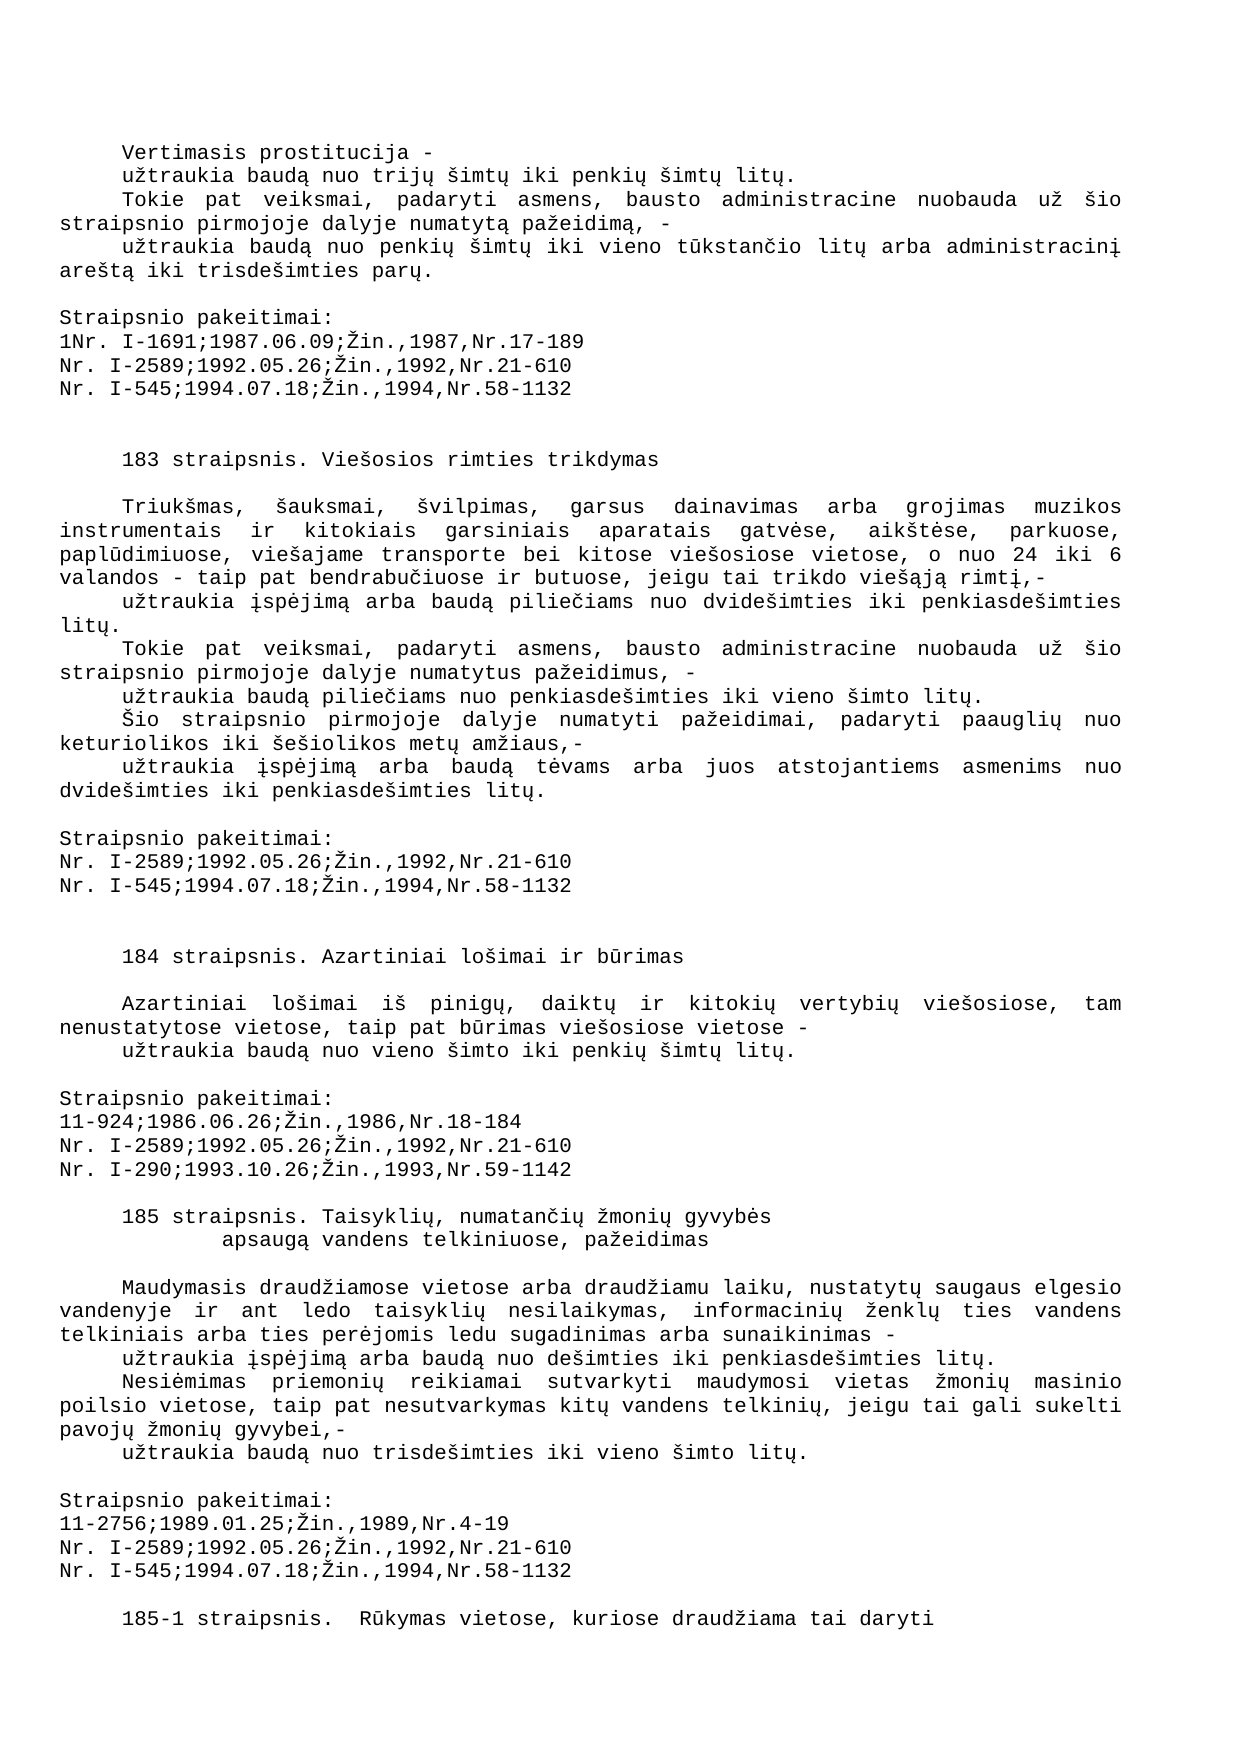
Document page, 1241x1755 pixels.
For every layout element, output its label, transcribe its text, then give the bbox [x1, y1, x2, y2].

text Nr. I-545;1994.07.18;Žin.,1994,Nr.58-1132 [59, 1561, 1122, 1584]
text Triukšmas, šauksmai, švilpimas, garsus dainavimas arba grojimas muzikos instrumentais ir kitokiais garsiniais aparatais gatvėse, aikštėse, parkuose, paplūdimiuose, viešajame transporte bei kitose viešosiose vietose, o nuo 24 iki 6 valandos - taip pat bendrabučiuose ir butuose, jeigu tai trikdo viešąją rimtį,- [59, 496, 1122, 591]
text Tokie pat veiksmai, padaryti asmens, bausto administracine nuobauda už šio straipsnio pirmojoje dalyje numatytą pažeidimą, - [59, 189, 1122, 236]
text 184 straipsnis. Azartiniai lošimai ir būrimas [59, 946, 1122, 969]
text 11-924;1986.06.26;Žin.,1986,Nr.18-184 [59, 1111, 1122, 1135]
text Straipsnio pakeitimai: [59, 307, 1122, 331]
text Straipsnio pakeitimai: [59, 1489, 1122, 1513]
text 185 straipsnis. Taisyklių, numatančių žmonių gyvybės [59, 1206, 1122, 1229]
text Maudymasis draudžiamose vietose arba draudžiamu laiku, nustatytų saugaus elgesio vandenyje ir ant ledo taisyklių nesilaikymas, informacinių ženklų ties vandens telkiniais arba ties perėjomis ledu sugadinimas arba sunaikinimas - [59, 1277, 1122, 1348]
text 1Nr. I-1691;1987.06.09;Žin.,1987,Nr.17-189 [59, 331, 1122, 354]
text 11-2756;1989.01.25;Žin.,1989,Nr.4-19 [59, 1513, 1122, 1537]
text užtraukia įspėjimą arba baudą nuo dešimties iki penkiasdešimties litų. [59, 1348, 1122, 1371]
text Azartiniai lošimai iš pinigų, daiktų ir kitokių vertybių viešosiose, tam nenustatytose vietose, taip pat būrimas viešosiose vietose - [59, 993, 1122, 1040]
text užtraukia baudą nuo trisdešimties iki vieno šimto litų. [59, 1442, 1122, 1466]
text 185-1 straipsnis. Rūkymas vietose, kuriose draudžiama tai daryti [59, 1608, 1122, 1631]
text Nr. I-290;1993.10.26;Žin.,1993,Nr.59-1142 [59, 1158, 1122, 1182]
text užtraukia baudą nuo vieno šimto iki penkių šimtų litų. [59, 1040, 1122, 1064]
text Šio straipsnio pirmojoje dalyje numatyti pažeidimai, padaryti paauglių nuo keturiolikos iki šešiolikos metų amžiaus,- [59, 709, 1122, 757]
text Straipsnio pakeitimai: [59, 1088, 1122, 1111]
text užtraukia baudą nuo trijų šimtų iki penkių šimtų litų. [59, 165, 1122, 189]
text užtraukia baudą piliečiams nuo penkiasdešimties iki vieno šimto litų. [59, 686, 1122, 709]
text Nr. I-2589;1992.05.26;Žin.,1992,Nr.21-610 [59, 354, 1122, 378]
text užtraukia baudą nuo penkių šimtų iki vieno tūkstančio litų arba administracinį areštą iki trisdešimties parų. [59, 236, 1122, 284]
text Nr. I-2589;1992.05.26;Žin.,1992,Nr.21-610 [59, 851, 1122, 875]
text Nr. I-2589;1992.05.26;Žin.,1992,Nr.21-610 [59, 1135, 1122, 1158]
text Tokie pat veiksmai, padaryti asmens, bausto administracine nuobauda už šio straipsnio pirmojoje dalyje numatytus pažeidimus, - [59, 638, 1122, 686]
text užtraukia įspėjimą arba baudą piliečiams nuo dvidešimties iki penkiasdešimties litų. [59, 591, 1122, 638]
text Nesiėmimas priemonių reikiamai sutvarkyti maudymosi vietas žmonių masinio poilsio vietose, taip pat nesutvarkymas kitų vandens telkinių, jeigu tai gali sukelti pavojų žmonių gyvybei,- [59, 1371, 1122, 1442]
text 183 straipsnis. Viešosios rimties trikdymas [59, 449, 1122, 473]
text apsaugą vandens telkiniuose, pažeidimas [59, 1229, 1122, 1253]
text Nr. I-545;1994.07.18;Žin.,1994,Nr.58-1132 [59, 875, 1122, 898]
text užtraukia įspėjimą arba baudą tėvams arba juos atstojantiems asmenims nuo dvidešimties iki penkiasdešimties litų. [59, 757, 1122, 804]
text Nr. I-545;1994.07.18;Žin.,1994,Nr.58-1132 [59, 378, 1122, 402]
text Nr. I-2589;1992.05.26;Žin.,1992,Nr.21-610 [59, 1537, 1122, 1561]
text Vertimasis prostitucija - [59, 142, 1122, 165]
text Straipsnio pakeitimai: [59, 827, 1122, 851]
